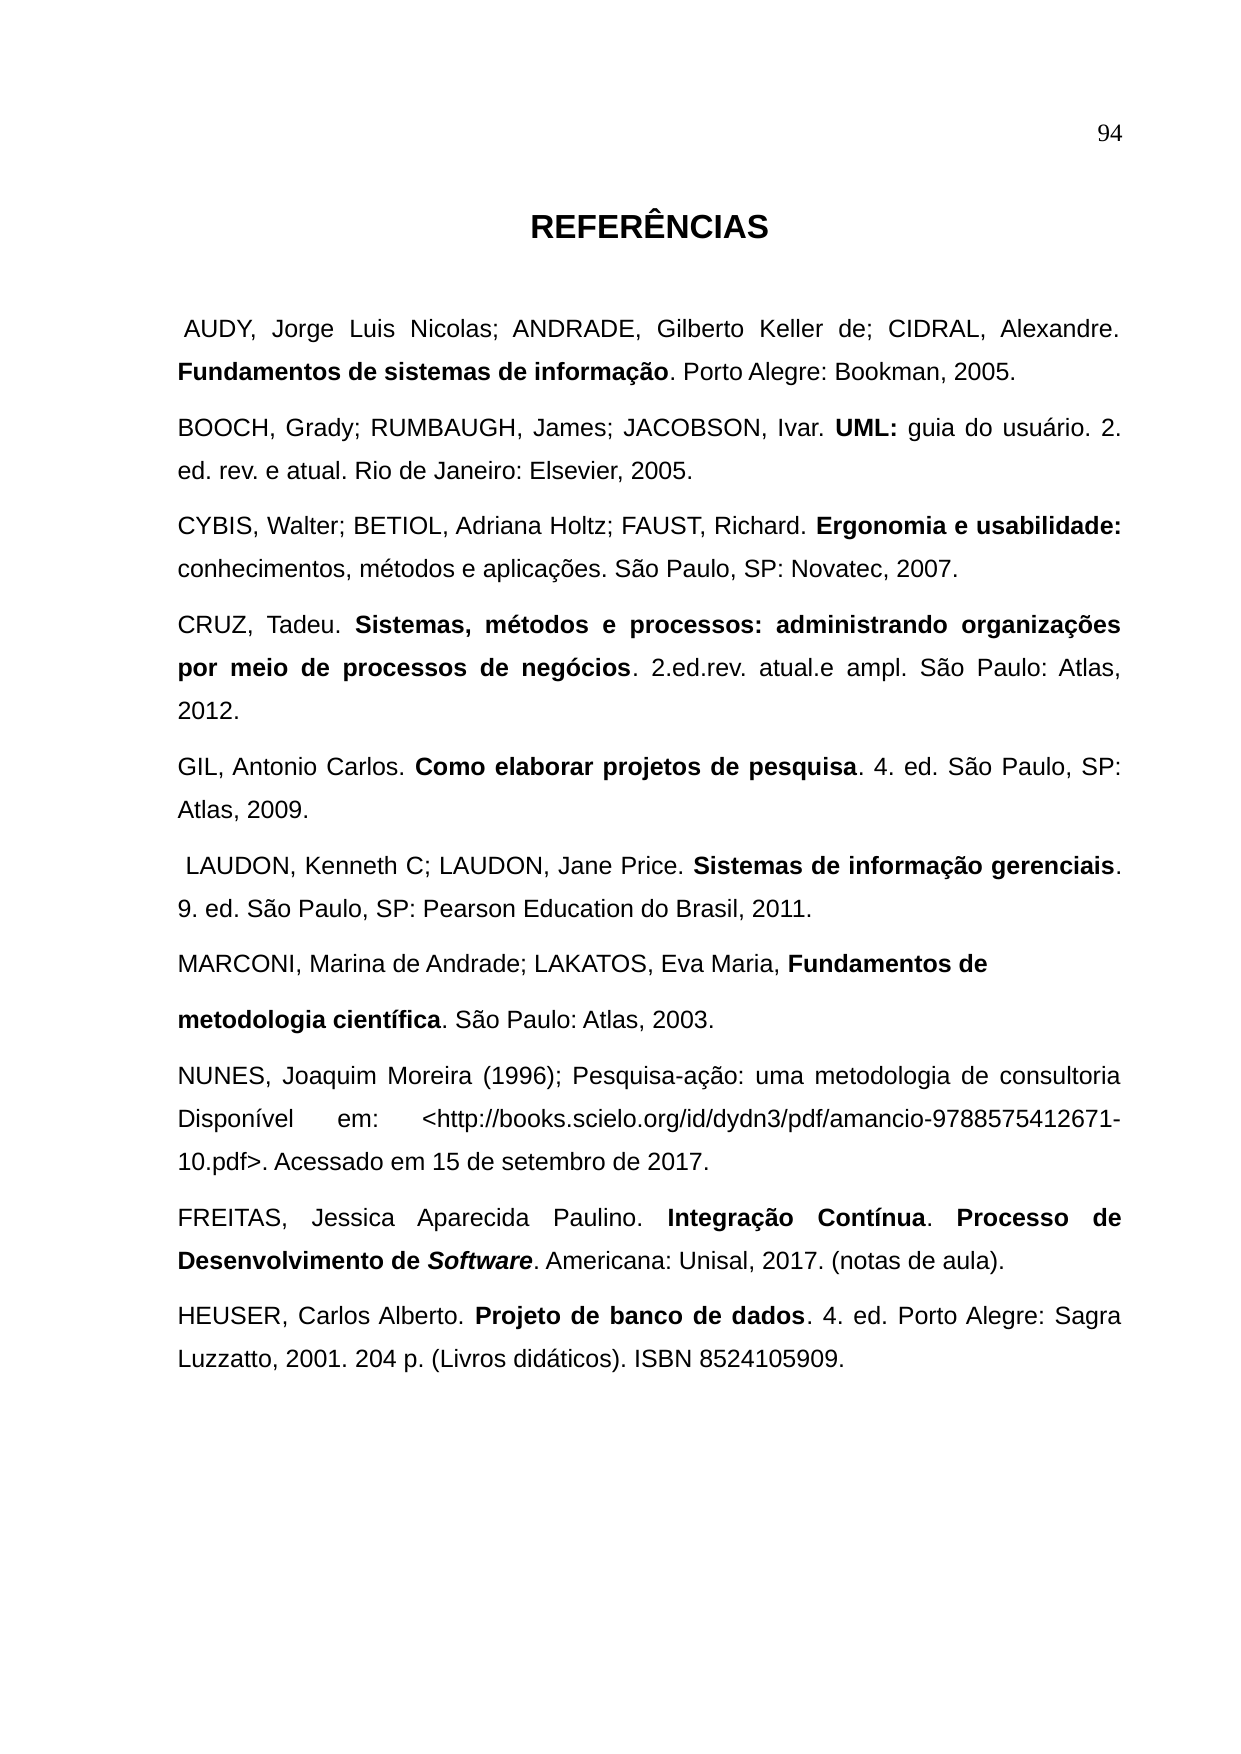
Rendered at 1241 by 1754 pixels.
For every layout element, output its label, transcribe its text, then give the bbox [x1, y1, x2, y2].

text HEUSER, Carlos Alberto. Projeto de banco de dados. 4. ed. Porto Alegre: Sagra Luzzatto, 2001. 204 p. (Livros didáticos). ISBN 8524105909. [177, 1301, 1122, 1373]
text AUDY, Jorge Luis Nicolas; ANDRADE, Gilberto Keller de; CIDRAL, Alexandre. Fundamentos de sistemas de informação. Porto Alegre: Bookman, 2005. [177, 314, 1122, 386]
text GIL, Antonio Carlos. Como elaborar projetos de pesquisa. 4. ed. São Paulo, SP: Atlas, 2009. [177, 752, 1122, 824]
text CYBIS, Walter; BETIOL, Adriana Holtz; FAUST, Richard. Ergonomia e usabilidade: conhecimentos, métodos e aplicações. São Paulo, SP: Novatec, 2007. [177, 511, 1122, 583]
subtitle Referências [177, 207, 1122, 245]
text FREITAS, Jessica Aparecida Paulino. Integração Contínua. Processo de Desenvolvimento de Software. Americana: Unisal, 2017. (notas de aula). [177, 1203, 1122, 1274]
text CRUZ, Tadeu. Sistemas, métodos e processos: administrando organizações por meio de processos de negócios. 2.ed.rev. atual.e ampl. São Paulo: Atlas, 2012. [177, 610, 1122, 725]
text LAUDON, Kenneth C; LAUDON, Jane Price. Sistemas de informação gerenciais. 9. ed. São Paulo, SP: Pearson Education do Brasil, 2011. [177, 851, 1122, 923]
text MARCONI, Marina de Andrade; LAKATOS, Eva Maria, Fundamentos de [177, 949, 1122, 978]
text metodologia científica. São Paulo: Atlas, 2003. [177, 1005, 1122, 1034]
text BOOCH, Grady; RUMBAUGH, James; JACOBSON, Ivar. UML: guia do usuário. 2. ed. rev. e atual. Rio de Janeiro: Elsevier, 2005. [177, 413, 1122, 484]
text NUNES, Joaquim Moreira (1996); Pesquisa-ação: uma metodologia de consultoria Disponível em: <http://books.scielo.org/id/dydn3/pdf/amancio-9788575412671-10.pdf>. Acessado em 15 de setembro de 2017. [177, 1061, 1122, 1176]
